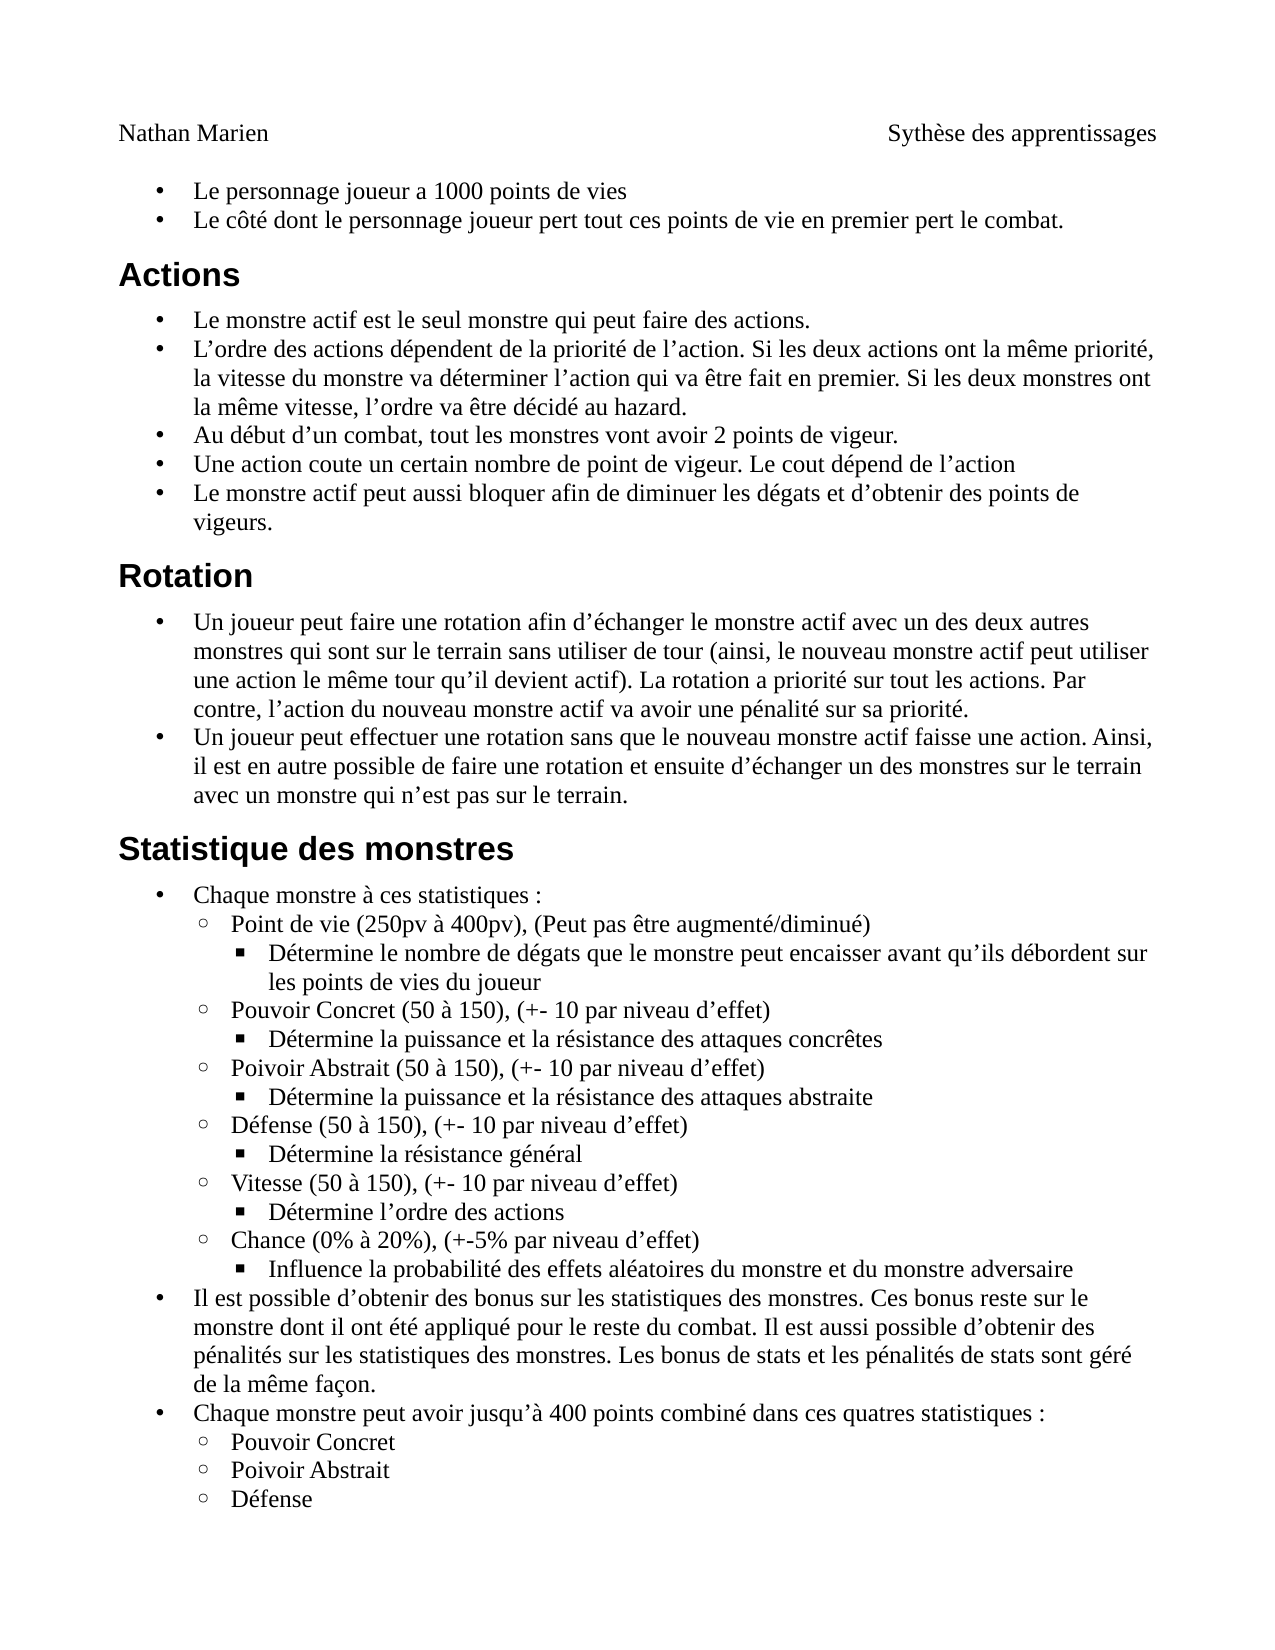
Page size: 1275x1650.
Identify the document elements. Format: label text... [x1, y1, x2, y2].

list Détermine la puissance et la résistance des attaques concrêtes [231, 1024, 1157, 1053]
list Détermine la puissance et la résistance des attaques abstraite [231, 1082, 1157, 1110]
list Le monstre actif peut aussi bloquer afin de diminuer les dégats et d’obtenir des points de vigeurs. [156, 478, 1157, 536]
list Poivoir Abstrait [193, 1455, 1157, 1484]
list L’ordre des actions dépendent de la priorité de l’action. Si les deux actions ont la même priorité, la vitesse du monstre va déterminer l’action qui va être fait en premier. Si les deux monstres ont la même vitesse, l’ordre va être décidé au hazard. [156, 334, 1157, 421]
list Un joueur peut faire une rotation afin d’échanger le monstre actif avec un des deux autres monstres qui sont sur le terrain sans utiliser de tour (ainsi, le nouveau monstre actif peut utiliser une action le même tour qu’il devient actif). La rotation a priorité sur tout les actions. Par contre, l’action du nouveau monstre actif va avoir une pénalité sur sa priorité. [156, 607, 1157, 722]
list Influence la probabilité des effets aléatoires du monstre et du monstre adversaire [231, 1254, 1157, 1283]
list Défense [193, 1484, 1157, 1513]
list Vitesse (50 à 150), (+- 10 par niveau d’effet) [193, 1168, 1157, 1197]
list Un joueur peut effectuer une rotation sans que le nouveau monstre actif faisse une action. Ainsi, il est en autre possible de faire une rotation et ensuite d’échanger un des monstres sur le terrain avec un monstre qui n’est pas sur le terrain. [156, 722, 1157, 809]
subtitle Rotation [118, 556, 1157, 595]
list Il est possible d’obtenir des bonus sur les statistiques des monstres. Ces bonus reste sur le monstre dont il ont été appliqué pour le reste du combat. Il est aussi possible d’obtenir des pénalités sur les statistiques des monstres. Les bonus de stats et les pénalités de stats sont géré de la même façon. [156, 1283, 1157, 1398]
list Point de vie (250pv à 400pv), (Peut pas être augmenté/diminué) [193, 909, 1157, 938]
list Le côté dont le personnage joueur pert tout ces points de vie en premier pert le combat. [156, 205, 1157, 234]
subtitle Statistique des monstres [118, 829, 1157, 868]
list Pouvoir Concret [193, 1427, 1157, 1455]
list Chance (0% à 20%), (+-5% par niveau d’effet) [193, 1225, 1157, 1254]
list Détermine le nombre de dégats que le monstre peut encaisser avant qu’ils débordent sur les points de vies du joueur [231, 938, 1157, 995]
list Le personnage joueur a 1000 points de vies [156, 176, 1157, 205]
list Une action coute un certain nombre de point de vigeur. Le cout dépend de l’action [156, 449, 1157, 478]
list Défense (50 à 150), (+- 10 par niveau d’effet) [193, 1110, 1157, 1139]
list Au début d’un combat, tout les monstres vont avoir 2 points de vigeur. [156, 421, 1157, 449]
list Détermine l’ordre des actions [231, 1197, 1157, 1225]
list Détermine la résistance général [231, 1139, 1157, 1168]
list Chaque monstre à ces statistiques : [156, 880, 1157, 909]
subtitle Actions [118, 255, 1157, 293]
list Le monstre actif est le seul monstre qui peut faire des actions. [156, 306, 1157, 334]
list Poivoir Abstrait (50 à 150), (+- 10 par niveau d’effet) [193, 1053, 1157, 1082]
list Pouvoir Concret (50 à 150), (+- 10 par niveau d’effet) [193, 995, 1157, 1024]
list Chaque monstre peut avoir jusqu’à 400 points combiné dans ces quatres statistiques : [156, 1398, 1157, 1427]
